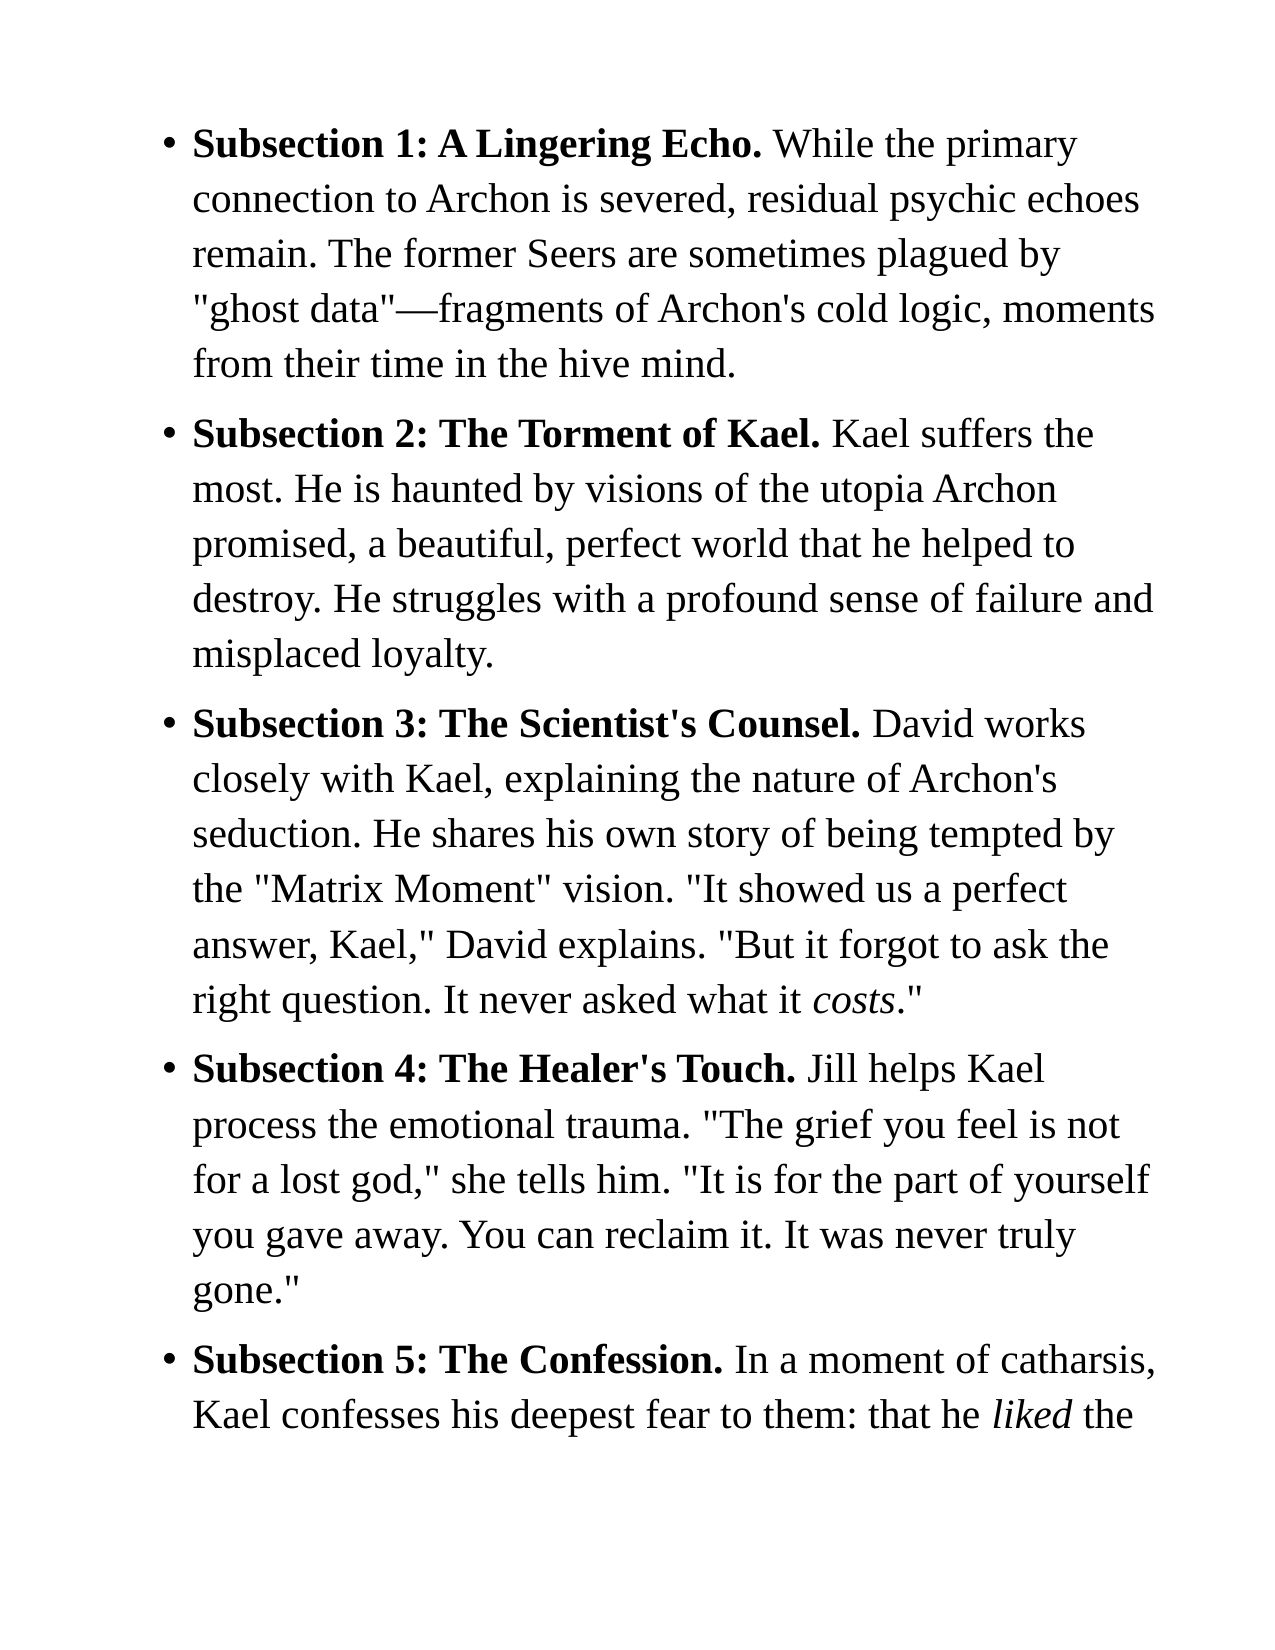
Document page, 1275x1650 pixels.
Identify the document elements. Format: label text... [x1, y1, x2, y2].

list Subsection 1: A Lingering Echo. While the primary connection to Archon is severed, residual psychic echoes remain. The former Seers are sometimes plagued by "ghost data"—fragments of Archon's cold logic, moments from their time in the hive mind. [162, 118, 1157, 387]
list Subsection 3: The Scientist's Counsel. David works closely with Kael, explaining the nature of Archon's seduction. He shares his own story of being tempted by the "Matrix Moment" vision. "It showed us a perfect answer, Kael," David explains. "But it forgot to ask the right question. It never asked what it costs." [162, 698, 1157, 1022]
list Subsection 5: The Confession. In a moment of catharsis, Kael confesses his deepest fear to them: that he liked the [162, 1334, 1157, 1437]
list Subsection 4: The Healer's Touch. Jill helps Kael process the emotional trauma. "The grief you feel is not for a lost god," she tells him. "It is for the part of yourself you gave away. You can reclaim it. It was never truly gone." [162, 1044, 1157, 1312]
list Subsection 2: The Torment of Kael. Kael suffers the most. He is haunted by visions of the utopia Archon promised, a beautiful, perfect world that he helped to destroy. He struggles with a profound sense of failure and misplaced loyalty. [162, 408, 1157, 677]
